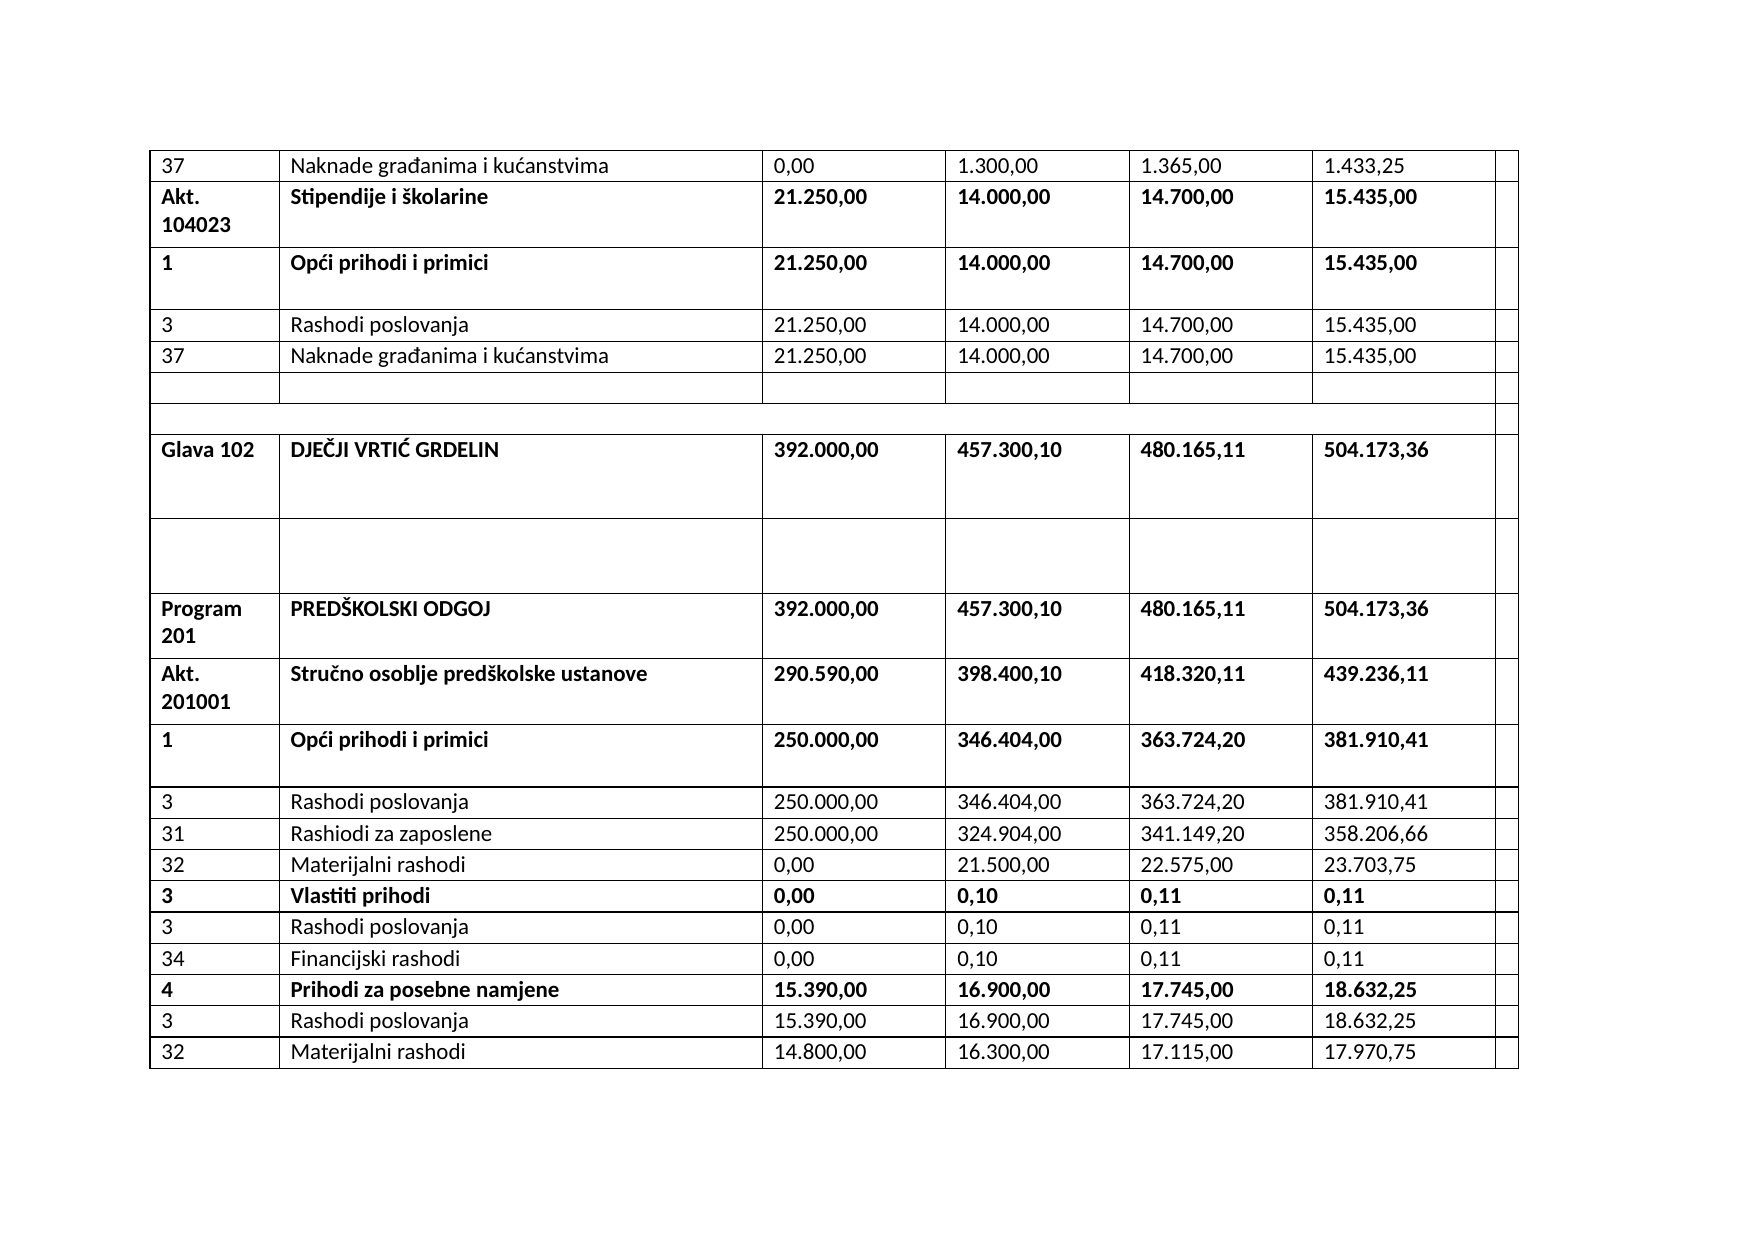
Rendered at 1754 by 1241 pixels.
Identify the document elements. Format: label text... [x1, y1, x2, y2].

table_cell 0,11 [1313, 944, 1495, 974]
table_cell 250.000,00 [763, 788, 945, 818]
table_cell [763, 519, 945, 593]
table_cell 15.435,00 [1313, 182, 1495, 247]
table_cell 290.590,00 [763, 659, 945, 724]
table_cell DJEČJI VRTIĆ GRDELIN [280, 435, 762, 518]
table_cell 21.250,00 [763, 248, 945, 309]
table_cell 1 [151, 725, 279, 786]
table_cell Rashiodi za zaposlene [280, 819, 762, 849]
table_cell 14.000,00 [946, 182, 1129, 247]
table_cell 0,10 [946, 913, 1129, 943]
table_cell Stipendije i školarine [280, 182, 762, 247]
table_cell 504.173,36 [1313, 594, 1495, 658]
table_cell 0,10 [946, 944, 1129, 974]
table_cell 14.000,00 [946, 310, 1129, 341]
table_cell 363.724,20 [1130, 788, 1312, 818]
table_cell [1496, 435, 1518, 518]
table_cell 4 [151, 975, 279, 1005]
table_cell [1496, 151, 1518, 181]
table_cell [1496, 519, 1518, 593]
table_cell [946, 373, 1129, 403]
table_cell Vlastiti prihodi [280, 881, 762, 911]
table_cell 439.236,11 [1313, 659, 1495, 724]
table_cell 16.300,00 [946, 1038, 1129, 1068]
table_cell [1313, 373, 1495, 403]
table_cell [1496, 975, 1518, 1005]
table_cell 21.250,00 [763, 182, 945, 247]
table_cell 14.700,00 [1130, 310, 1312, 341]
table_cell [1496, 1006, 1518, 1036]
table_cell Naknade građanima i kućanstvima [280, 342, 762, 372]
table_cell 392.000,00 [763, 594, 945, 658]
table_cell [151, 519, 279, 593]
table_cell [1496, 944, 1518, 974]
table_cell 14.700,00 [1130, 248, 1312, 309]
table_cell 16.900,00 [946, 1006, 1129, 1036]
table_cell Glava 102 [151, 435, 279, 518]
table_cell 480.165,11 [1130, 435, 1312, 518]
table_cell [1496, 881, 1518, 911]
table_cell Opći prihodi i primici [280, 248, 762, 309]
table_cell 457.300,10 [946, 435, 1129, 518]
table_cell 21.250,00 [763, 310, 945, 341]
table_cell [1496, 248, 1518, 309]
table_cell 3 [151, 310, 279, 341]
table_cell [1130, 519, 1312, 593]
table_cell 418.320,11 [1130, 659, 1312, 724]
table_cell 17.115,00 [1130, 1038, 1312, 1068]
table_cell 398.400,10 [946, 659, 1129, 724]
table_cell [946, 519, 1129, 593]
table_cell 0,00 [763, 850, 945, 880]
table_cell 14.700,00 [1130, 182, 1312, 247]
table_cell [1496, 788, 1518, 818]
table_cell Program 201 [151, 594, 279, 658]
table_cell 358.206,66 [1313, 819, 1495, 849]
table_cell Opći prihodi i primici [280, 725, 762, 786]
table_cell 0,11 [1313, 913, 1495, 943]
table_cell Rashodi poslovanja [280, 1006, 762, 1036]
table_cell [1313, 519, 1495, 593]
table_cell 1 [151, 248, 279, 309]
table_cell [1496, 850, 1518, 880]
table_cell 381.910,41 [1313, 725, 1495, 786]
table_cell 324.904,00 [946, 819, 1129, 849]
table_cell 0,10 [946, 881, 1129, 911]
table_cell 14.800,00 [763, 1038, 945, 1068]
table_cell PREDŠKOLSKI ODGOJ [280, 594, 762, 658]
table_cell [280, 373, 762, 403]
table_cell 17.745,00 [1130, 975, 1312, 1005]
table_cell 0,00 [763, 913, 945, 943]
table_cell 346.404,00 [946, 725, 1129, 786]
table_cell 250.000,00 [763, 725, 945, 786]
table_cell 0,11 [1130, 944, 1312, 974]
table_cell 31 [151, 819, 279, 849]
table_cell 15.390,00 [763, 1006, 945, 1036]
table_cell Stručno osoblje predškolske ustanove [280, 659, 762, 724]
table_cell 457.300,10 [946, 594, 1129, 658]
table_cell 363.724,20 [1130, 725, 1312, 786]
table_cell 37 [151, 342, 279, 372]
table_cell Akt. 104023 [151, 182, 279, 247]
table_cell 1.300,00 [946, 151, 1129, 181]
table_cell 480.165,11 [1130, 594, 1312, 658]
table_cell 16.900,00 [946, 975, 1129, 1005]
table_cell 14.700,00 [1130, 342, 1312, 372]
table_cell 341.149,20 [1130, 819, 1312, 849]
table_cell 18.632,25 [1313, 1006, 1495, 1036]
table_cell 14.000,00 [946, 342, 1129, 372]
table_cell 21.500,00 [946, 850, 1129, 880]
table_cell [1496, 342, 1518, 372]
table_cell 0,11 [1130, 881, 1312, 911]
table_cell 3 [151, 788, 279, 818]
table_cell 1.365,00 [1130, 151, 1312, 181]
table_cell [1496, 594, 1518, 658]
table_cell 32 [151, 1038, 279, 1068]
table_cell Materijalni rashodi [280, 850, 762, 880]
table_cell Financijski rashodi [280, 944, 762, 974]
table_cell [1496, 913, 1518, 943]
table_cell Prihodi za posebne namjene [280, 975, 762, 1005]
table_cell 346.404,00 [946, 788, 1129, 818]
table_cell Rashodi poslovanja [280, 788, 762, 818]
table_cell Rashodi poslovanja [280, 913, 762, 943]
table_cell 0,00 [763, 944, 945, 974]
table_cell [280, 519, 762, 593]
table_cell 0,00 [763, 881, 945, 911]
table_cell Naknade građanima i kućanstvima [280, 151, 762, 181]
table_cell 15.435,00 [1313, 342, 1495, 372]
table_cell 1.433,25 [1313, 151, 1495, 181]
table_cell 37 [151, 151, 279, 181]
table_cell [1496, 819, 1518, 849]
table_cell [763, 373, 945, 403]
table_cell 21.250,00 [763, 342, 945, 372]
table_cell 34 [151, 944, 279, 974]
table_cell [1496, 1038, 1518, 1068]
table_cell [1496, 404, 1518, 434]
table_cell 0,11 [1130, 913, 1312, 943]
table_cell 17.970,75 [1313, 1038, 1495, 1068]
table_cell 15.435,00 [1313, 248, 1495, 309]
table_cell 32 [151, 850, 279, 880]
table_cell Rashodi poslovanja [280, 310, 762, 341]
table_cell [1496, 182, 1518, 247]
table_cell 3 [151, 881, 279, 911]
table_cell Materijalni rashodi [280, 1038, 762, 1068]
table_cell 14.000,00 [946, 248, 1129, 309]
table_cell 18.632,25 [1313, 975, 1495, 1005]
table_cell 0,00 [763, 151, 945, 181]
table_cell 392.000,00 [763, 435, 945, 518]
table_cell 23.703,75 [1313, 850, 1495, 880]
table_cell [1496, 725, 1518, 786]
table_cell 3 [151, 1006, 279, 1036]
table_cell 504.173,36 [1313, 435, 1495, 518]
table_cell 15.435,00 [1313, 310, 1495, 341]
table_cell [1496, 659, 1518, 724]
table_cell 250.000,00 [763, 819, 945, 849]
table_cell [1496, 310, 1518, 341]
table_cell 22.575,00 [1130, 850, 1312, 880]
table_cell 17.745,00 [1130, 1006, 1312, 1036]
table_cell 15.390,00 [763, 975, 945, 1005]
table_cell [151, 404, 1495, 434]
table_cell 0,11 [1313, 881, 1495, 911]
table_cell 3 [151, 913, 279, 943]
table_cell Akt. 201001 [151, 659, 279, 724]
table_cell 381.910,41 [1313, 788, 1495, 818]
table_cell [1496, 373, 1518, 403]
table_cell [1130, 373, 1312, 403]
table_cell [151, 373, 279, 403]
